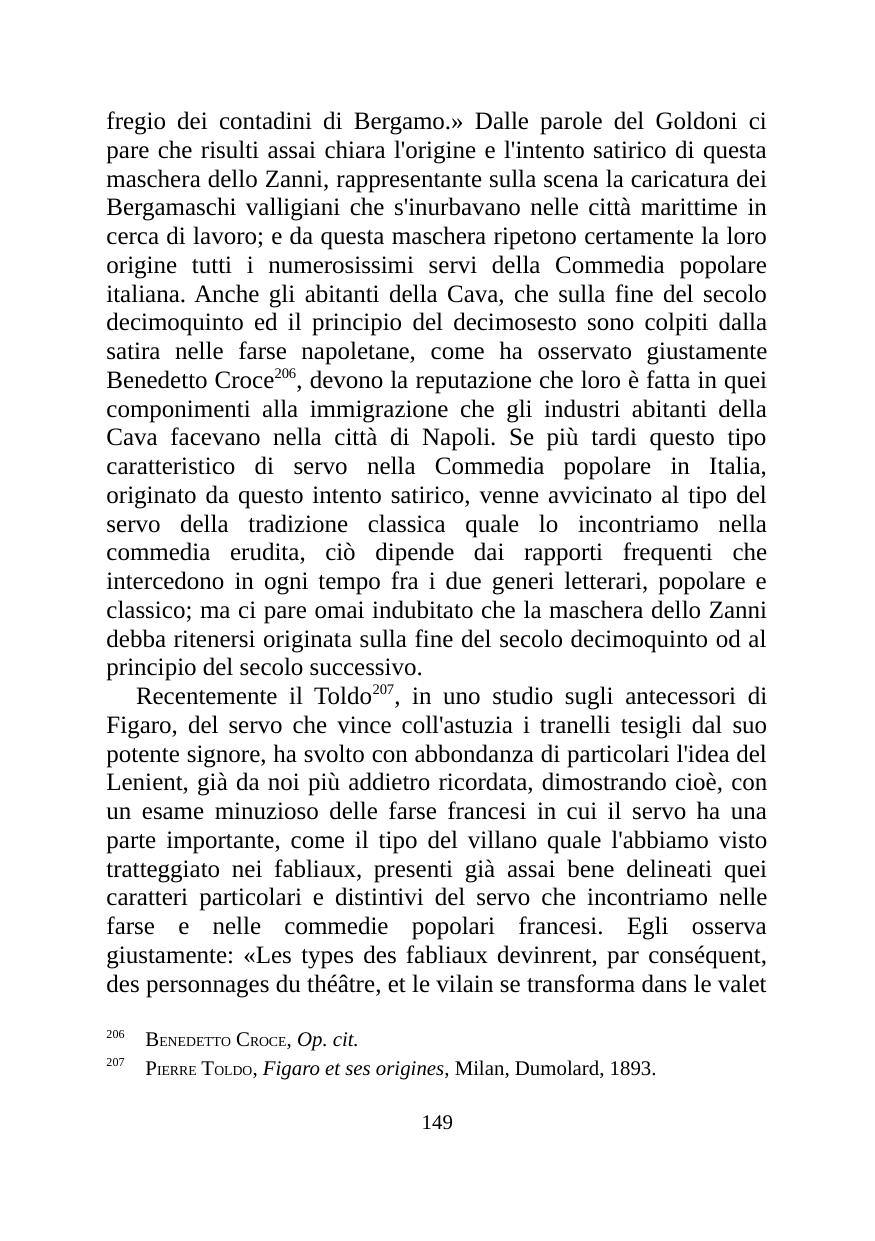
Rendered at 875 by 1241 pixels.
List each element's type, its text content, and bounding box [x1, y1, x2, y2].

text Pierre Toldo, Figaro et ses origines, Milan, Dumolard, 1893. [106, 1052, 768, 1080]
text fregio dei contadini di Bergamo.» Dalle parole del Goldoni ci pare che risulti assai chiara l'origine e l'intento satirico di questa maschera dello Zanni, rappresentante sulla scena la caricatura dei Bergamaschi valligiani che s'inurbavano nelle città marittime in cerca di lavoro; e da questa maschera ripetono certamente la loro origine tutti i numerosissimi servi della Commedia popolare italiana. Anche gli abitanti della Cava, che sulla fine del secolo decimoquinto ed il principio del decimosesto sono colpiti dalla satira nelle farse napoletane, come ha osservato giustamente Benedetto Croce, devono la reputazione che loro è fatta in quei componimenti alla immigrazione che gli industri abitanti della Cava facevano nella città di Napoli. Se più tardi questo tipo caratteristico di servo nella Commedia popolare in Italia, originato da questo intento satirico, venne avvicinato al tipo del servo della tradizione classica quale lo incontriamo nella commedia erudita, ciò dipende dai rapporti frequenti che intercedono in ogni tempo fra i due generi letterari, popolare e classico; ma ci pare omai indubitato che la maschera dello Zanni debba ritenersi originata sulla fine del secolo decimoquinto od al principio del secolo successivo. [106, 106, 768, 681]
text Benedetto Croce, Op. cit. [106, 1023, 768, 1052]
text Recentemente il Toldo, in uno studio sugli antecessori di Figaro, del servo che vince coll'astuzia i tranelli tesigli dal suo potente signore, ha svolto con abbondanza di particolari l'idea del Lenient, già da noi più addietro ricordata, dimostrando cioè, con un esame minuzioso delle farse francesi in cui il servo ha una parte importante, come il tipo del villano quale l'abbiamo visto tratteggiato nei fabliaux, presenti già assai bene delineati quei caratteri particolari e distintivi del servo che incontriamo nelle farse e nelle commedie popolari francesi. Egli osserva giustamente: «Les types des fabliaux devinrent, par conséquent, des personnages du théâtre, et le vilain se transforma dans le valet [106, 681, 768, 997]
